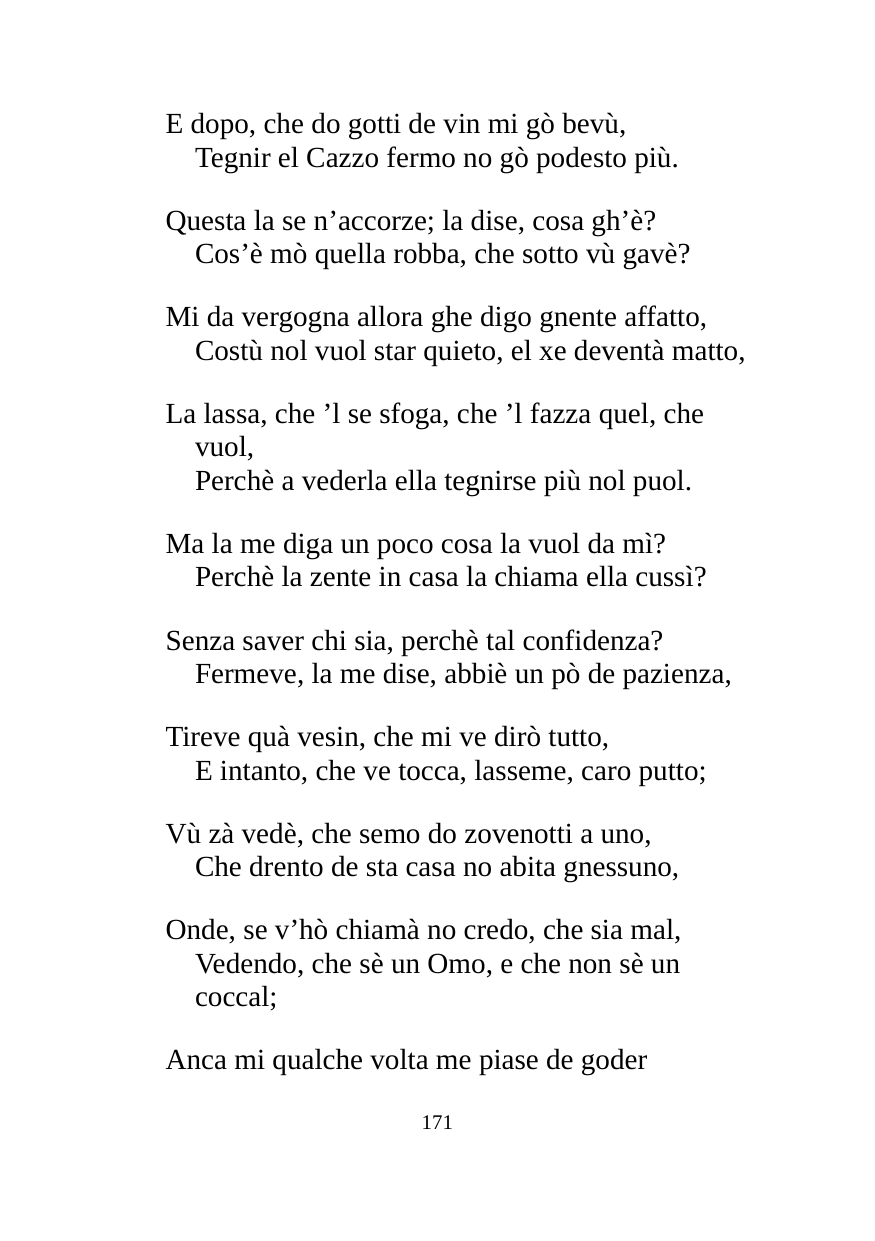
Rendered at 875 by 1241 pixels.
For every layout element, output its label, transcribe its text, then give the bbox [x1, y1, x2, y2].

text Onde, se v’hò chiamà no credo, che sia mal, Vedendo, che sè un Omo, e che non sè un coccal; [165, 912, 768, 1013]
text Tireve quà vesin, che mi ve dirò tutto, E intanto, che ve tocca, lasseme, caro putto; [165, 719, 768, 786]
text Mi da vergogna allora ghe digo gnente affatto, Costù nol vuol star quieto, el xe deventà matto, [165, 299, 768, 366]
text Senza saver chi sia, perchè tal confidenza? Fermeve, la me dise, abbiè un pò de pazienza, [165, 623, 768, 690]
text Anca mi qualche volta me piase de goder [165, 1042, 768, 1076]
text Vù zà vedè, che semo do zovenotti a uno, Che drento de sta casa no abita gnessuno, [165, 816, 768, 883]
text Ma la me diga un poco cosa la vuol da mì? Perchè la zente in casa la chiama ella cussì? [165, 526, 768, 593]
text Questa la se n’accorze; la dise, cosa gh’è? Cos’è mò quella robba, che sotto vù gavè? [165, 203, 768, 270]
text La lassa, che ’l se sfoga, che ’l fazza quel, che vuol, Perchè a vederla ella tegnirse più nol puol. [165, 396, 768, 497]
text E dopo, che do gotti de vin mi gò bevù, Tegnir el Cazzo fermo no gò podesto più. [165, 106, 768, 173]
